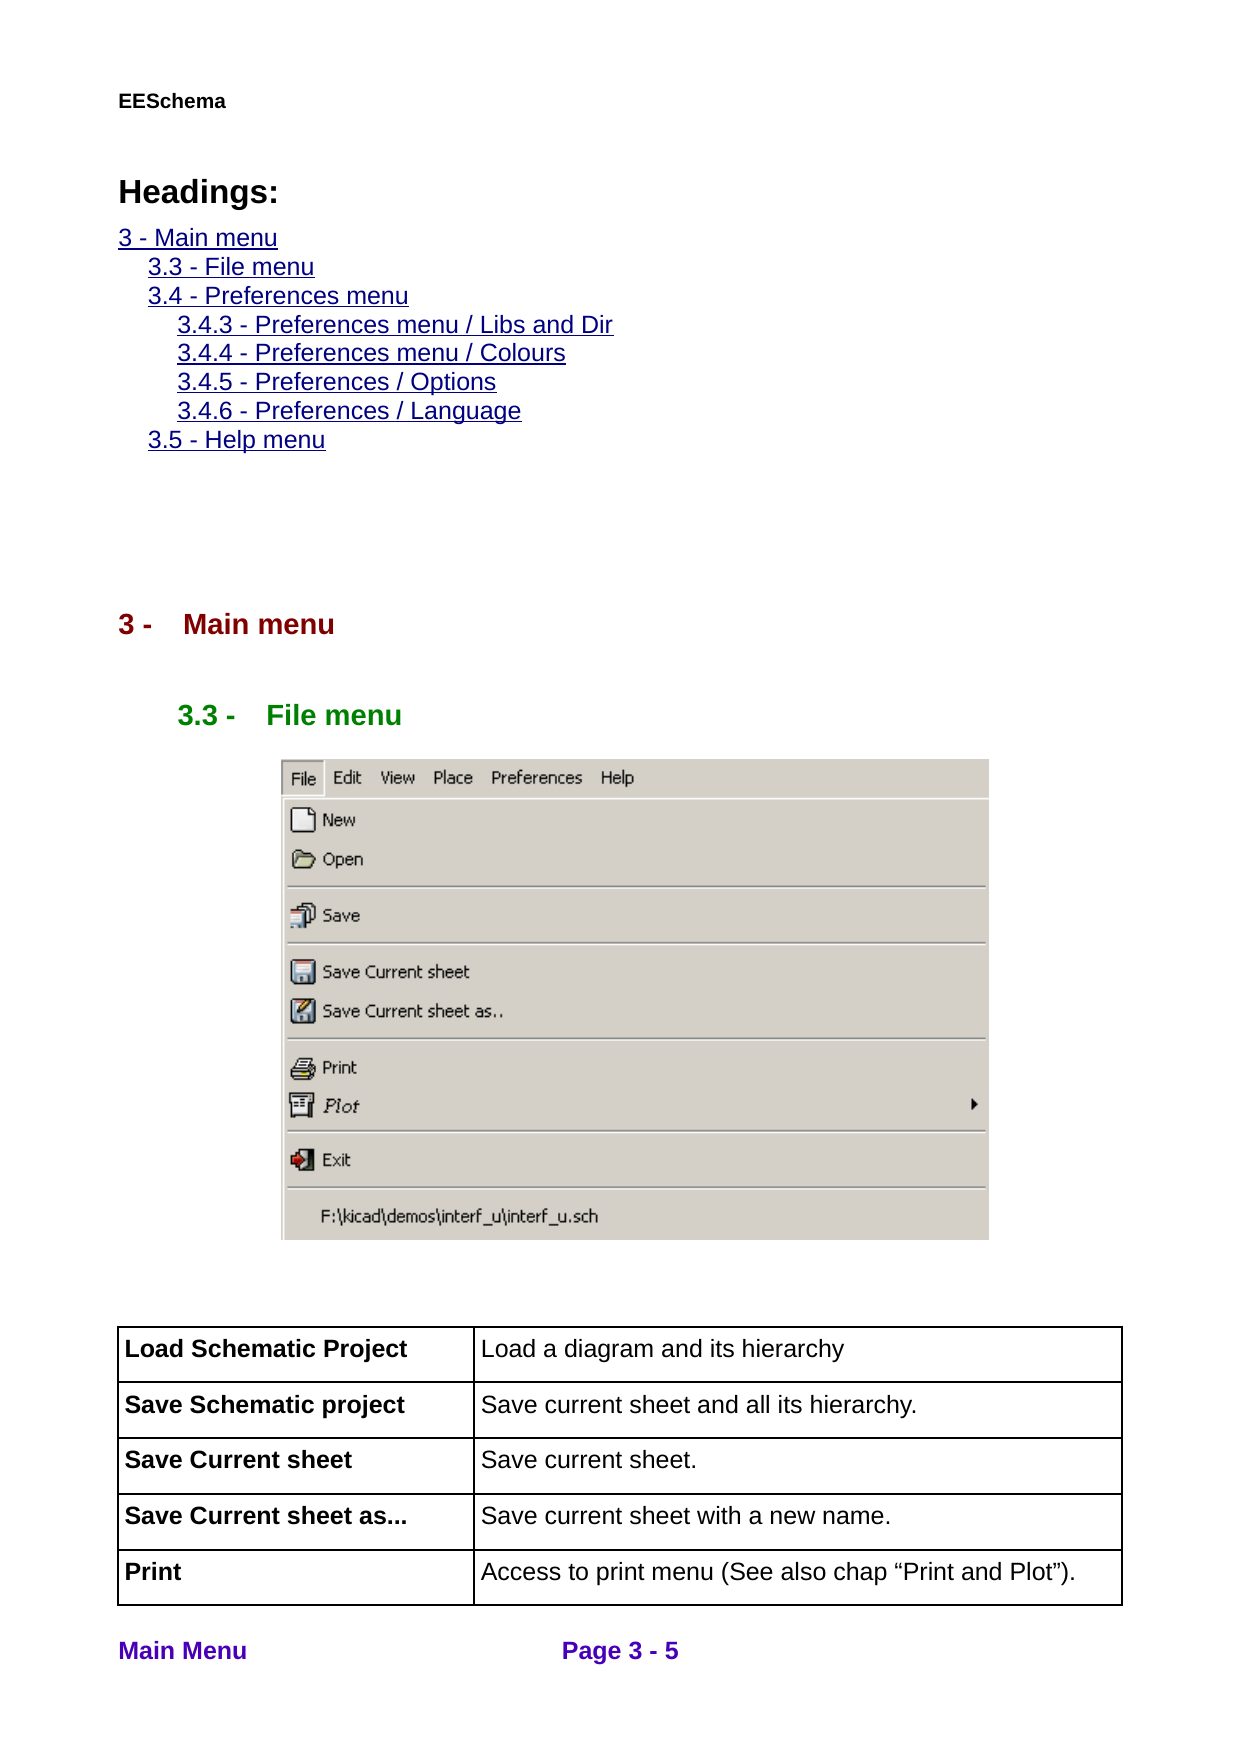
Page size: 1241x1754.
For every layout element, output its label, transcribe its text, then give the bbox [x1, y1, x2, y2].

text 3.4.4 - Preferences menu / Colours [177, 338, 1152, 367]
text 3 - Main menu [118, 223, 1152, 252]
table_cell Save current sheet and all its hierarchy. [475, 1383, 1121, 1437]
text 3.4.6 - Preferences / Language [177, 396, 1152, 425]
table_cell Access to print menu (See also chap “Print and Plot”). [475, 1551, 1121, 1604]
table_cell Save Current sheet [119, 1439, 473, 1493]
subtitle File menu [177, 698, 1152, 731]
picture [281, 759, 989, 1240]
table_cell Print [119, 1551, 473, 1604]
text 3.3 - File menu [148, 252, 1152, 281]
table_cell Save current sheet. [475, 1439, 1121, 1493]
text 3.4.3 - Preferences menu / Libs and Dir [177, 310, 1152, 338]
table_cell Save Schematic project [119, 1383, 473, 1437]
subtitle Main menu [118, 607, 1152, 641]
text 3.4 - Preferences menu [148, 281, 1152, 310]
table_cell Save Current sheet as... [119, 1495, 473, 1548]
text 3.5 - Help menu [148, 425, 1152, 453]
table_cell Save current sheet with a new name. [475, 1495, 1121, 1548]
subtitle Headings: [118, 172, 1152, 211]
text 3.4.5 - Preferences / Options [177, 367, 1152, 396]
table_header Load Schematic Project [119, 1328, 473, 1381]
table_header Load a diagram and its hierarchy [475, 1328, 1121, 1381]
